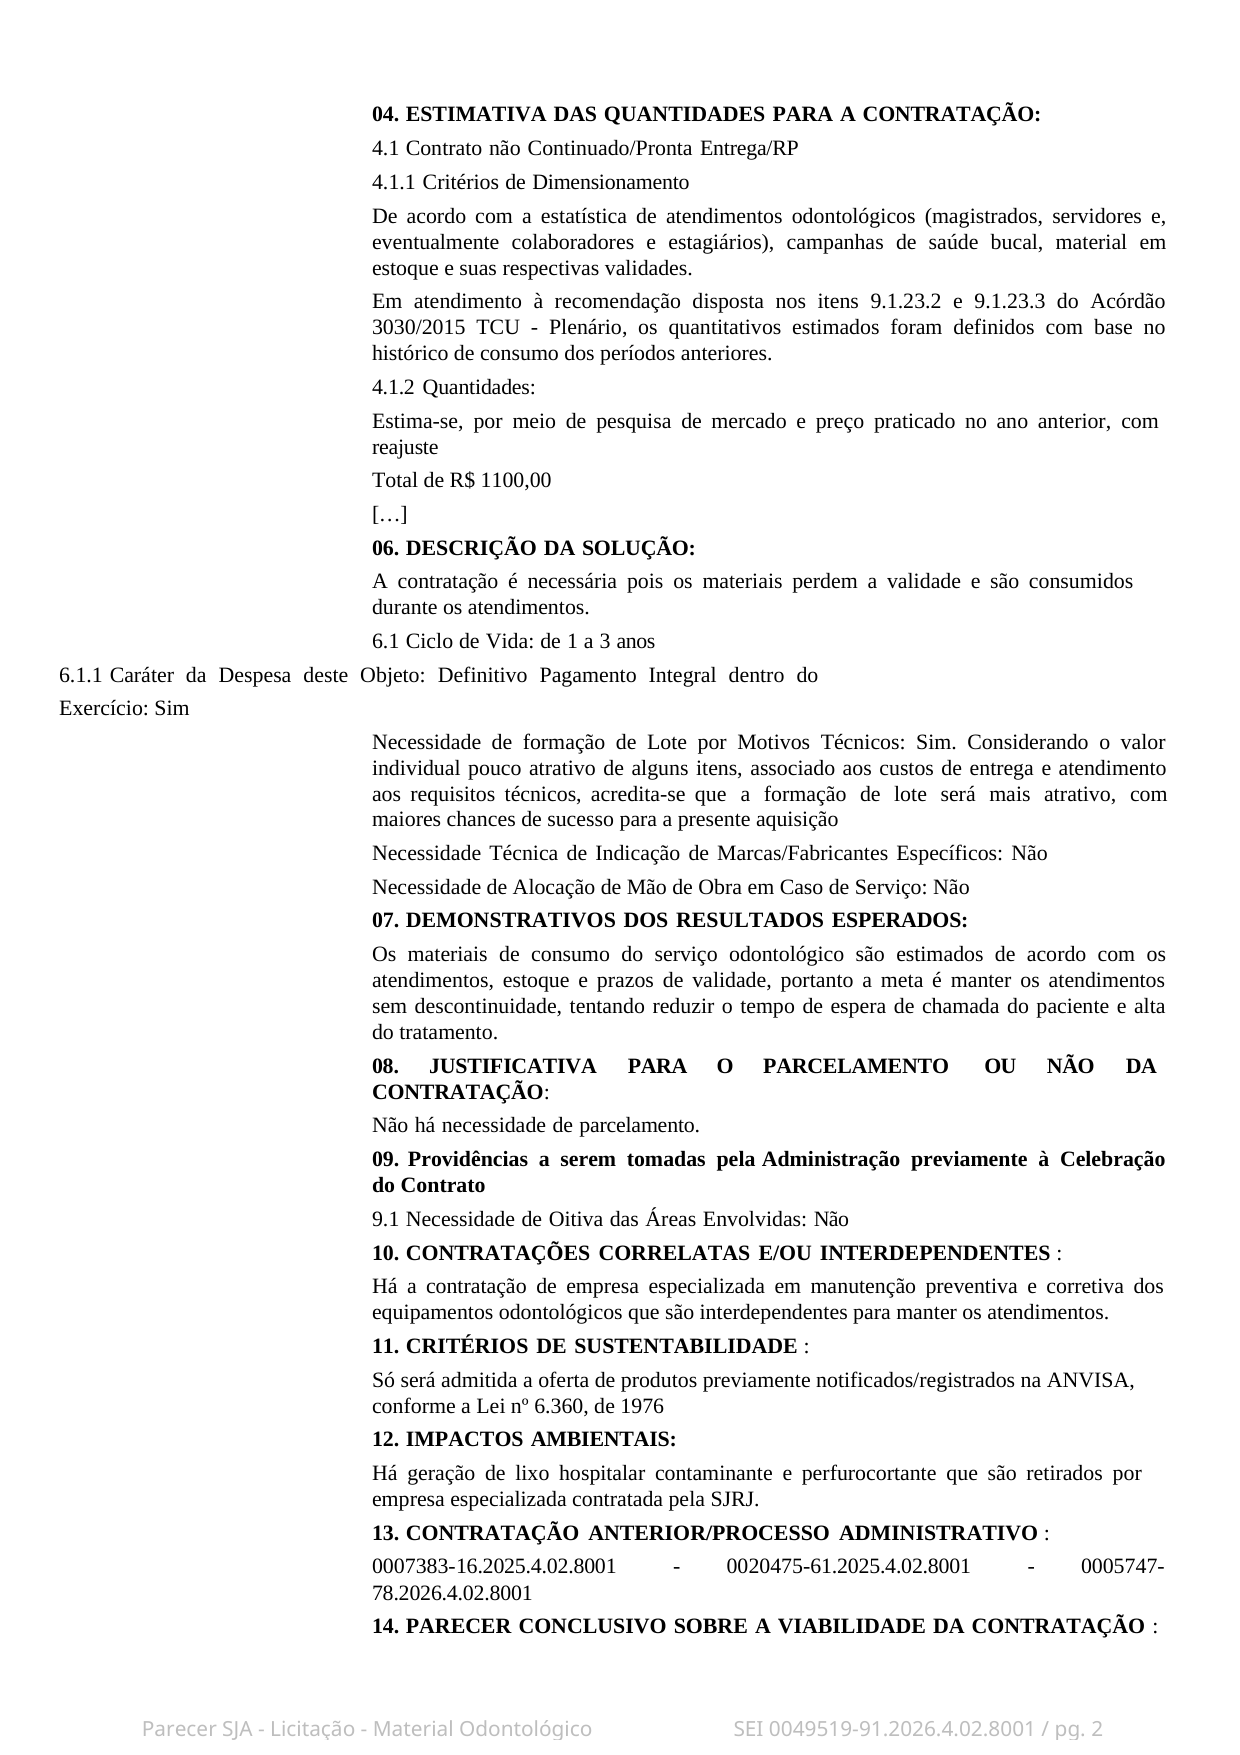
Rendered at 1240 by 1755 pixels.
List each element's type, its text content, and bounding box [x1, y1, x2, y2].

text 9.1 Necessidade de Oitiva das Áreas Envolvidas: Não [372, 1206, 1181, 1231]
list CONTRATAÇÃO ANTERIOR/PROCESSO ADMINISTRATIVO : [372, 1519, 1181, 1545]
list Contrato não Continuado/Pronta Entrega/RP [372, 135, 1181, 160]
list Ciclo de Vida: de 1 a 3 anos [372, 628, 1181, 653]
text 0007383-16.2025.4.02.8001 - 0020475-61.2025.4.02.8001 - 0005747- [372, 1553, 1181, 1579]
list CRITÉRIOS DE SUSTENTABILIDADE : [372, 1333, 1181, 1358]
text Estima-se, por meio de pesquisa de mercado e preço praticado no ano anterior, com reajuste [372, 408, 1181, 459]
text Há geração de lixo hospitalar contaminante e perfurocortante que são retirados por empresa especializada contratada pela SJRJ. [372, 1460, 1181, 1511]
text Total de R$ 1100,00 […] [372, 467, 585, 526]
list Caráter da Despesa deste Objeto: Definitivo Pagamento Integral dentro do Exercício: Sim [59, 662, 819, 720]
text Há a contratação de empresa especializada em manutenção preventiva e corretiva dos equipamentos odontológicos que são interdependentes para manter os atendimentos. [372, 1273, 1181, 1324]
text Em atendimento à recomendação disposta nos itens 9.1.23.2 e 9.1.23.3 do Acórdão 3030/2015 TCU - Plenário, os quantitativos estimados foram definidos com base no histórico de consumo dos períodos anteriores. [372, 288, 1167, 366]
list DESCRIÇÃO DA SOLUÇÃO: [372, 534, 1181, 560]
list IMPACTOS AMBIENTAIS: [372, 1426, 1181, 1451]
text De acordo com a estatística de atendimentos odontológicos (magistrados, servidores e, eventualmente colaboradores e estagiários), campanhas de saúde bucal, material em estoque e suas respectivas validades. [372, 203, 1167, 280]
text Necessidade Técnica de Indicação de Marcas/Fabricantes Específicos: Não Necessidade de Alocação de Mão de Obra em Caso de Serviço: Não [372, 840, 1049, 899]
text Os materiais de consumo do serviço odontológico são estimados de acordo com os atendimentos, estoque e prazos de validade, portanto a meta é manter os atendimentos sem descontinuidade, tentando reduzir o tempo de espera de chamada do paciente e alta do tratamento. [372, 941, 1167, 1044]
list Critérios de Dimensionamento [372, 169, 1181, 194]
list PARECER CONCLUSIVO SOBRE A VIABILIDADE DA CONTRATAÇÃO : [372, 1613, 1181, 1639]
text 78.2026.4.02.8001 [372, 1580, 1181, 1605]
list CONTRATAÇÕES CORRELATAS E/OU INTERDEPENDENTES : [372, 1239, 1181, 1265]
list Providências a serem tomadas pela Administração previamente à Celebração do Contrato [372, 1146, 1166, 1197]
list DEMONSTRATIVOS DOS RESULTADOS ESPERADOS: [372, 907, 1181, 932]
list ESTIMATIVA DAS QUANTIDADES PARA A CONTRATAÇÃO: [372, 101, 1181, 127]
text Necessidade de formação de Lote por Motivos Técnicos: Sim. Considerando o valor individual pouco atrativo de alguns itens, associado aos custos de entrega e atendimento aos requisitos técnicos, acredita-se que a formação de lote será mais atrativo, com maiores chances de sucesso para a presente aquisição [372, 729, 1168, 832]
text A contratação é necessária pois os materiais perdem a validade e são consumidos durante os atendimentos. [372, 568, 1181, 619]
list JUSTIFICATIVA PARA O PARCELAMENTO OU NÃO DA CONTRATAÇÃO: [372, 1053, 1158, 1104]
text Só será admitida a oferta de produtos previamente notificados/registrados na ANVISA, conforme a Lei nº 6.360, de 1976 [372, 1367, 1181, 1418]
list Quantidades: [372, 374, 1181, 399]
text Não há necessidade de parcelamento. [372, 1112, 1181, 1137]
